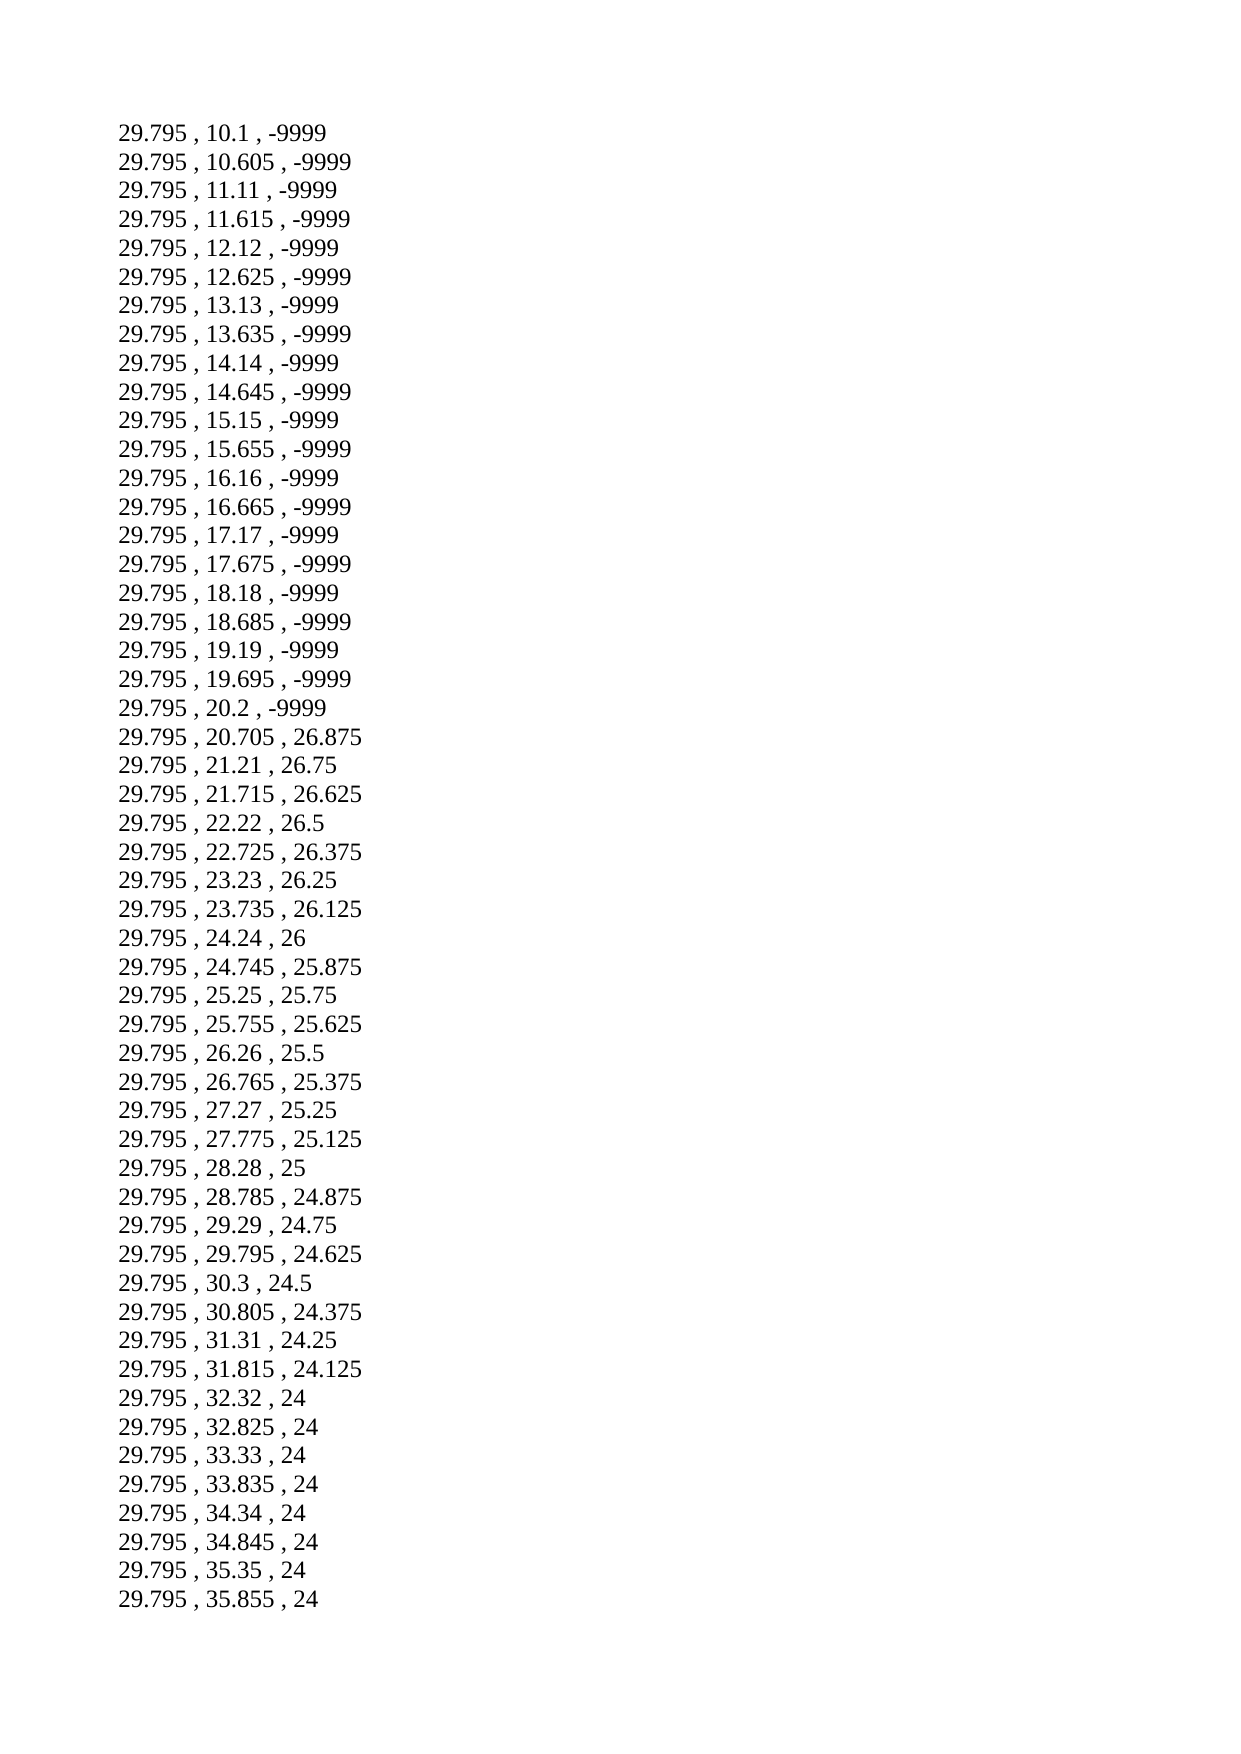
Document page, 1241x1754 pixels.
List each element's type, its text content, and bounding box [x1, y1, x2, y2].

text 29.795 , 15.15 , -9999 [118, 406, 1122, 434]
text 29.795 , 30.3 , 24.5 [118, 1268, 1122, 1297]
text 29.795 , 21.21 , 26.75 [118, 751, 1122, 779]
text 29.795 , 11.11 , -9999 [118, 176, 1122, 204]
text 29.795 , 25.25 , 25.75 [118, 981, 1122, 1009]
text 29.795 , 31.31 , 24.25 [118, 1326, 1122, 1354]
text 29.795 , 12.12 , -9999 [118, 233, 1122, 262]
text 29.795 , 26.765 , 25.375 [118, 1067, 1122, 1096]
text 29.795 , 21.715 , 26.625 [118, 779, 1122, 808]
text 29.795 , 29.29 , 24.75 [118, 1211, 1122, 1239]
text 29.795 , 27.775 , 25.125 [118, 1124, 1122, 1153]
text 29.795 , 19.695 , -9999 [118, 664, 1122, 693]
text 29.795 , 17.17 , -9999 [118, 521, 1122, 549]
text 29.795 , 26.26 , 25.5 [118, 1038, 1122, 1067]
text 29.795 , 31.815 , 24.125 [118, 1354, 1122, 1383]
text 29.795 , 11.615 , -9999 [118, 204, 1122, 233]
text 29.795 , 20.705 , 26.875 [118, 722, 1122, 751]
text 29.795 , 12.625 , -9999 [118, 262, 1122, 291]
text 29.795 , 33.33 , 24 [118, 1441, 1122, 1469]
text 29.795 , 20.2 , -9999 [118, 693, 1122, 722]
text 29.795 , 22.725 , 26.375 [118, 837, 1122, 866]
text 29.795 , 14.14 , -9999 [118, 348, 1122, 377]
text 29.795 , 17.675 , -9999 [118, 549, 1122, 578]
text 29.795 , 24.745 , 25.875 [118, 952, 1122, 981]
text 29.795 , 14.645 , -9999 [118, 377, 1122, 406]
text 29.795 , 32.825 , 24 [118, 1412, 1122, 1441]
text 29.795 , 16.665 , -9999 [118, 492, 1122, 521]
text 29.795 , 23.23 , 26.25 [118, 866, 1122, 894]
text 29.795 , 28.28 , 25 [118, 1153, 1122, 1182]
text 29.795 , 29.795 , 24.625 [118, 1239, 1122, 1268]
text 29.795 , 34.34 , 24 [118, 1498, 1122, 1527]
text 29.795 , 35.35 , 24 [118, 1556, 1122, 1584]
text 29.795 , 18.18 , -9999 [118, 578, 1122, 607]
text 29.795 , 15.655 , -9999 [118, 434, 1122, 463]
text 29.795 , 35.855 , 24 [118, 1584, 1122, 1613]
text 29.795 , 32.32 , 24 [118, 1383, 1122, 1412]
text 29.795 , 19.19 , -9999 [118, 636, 1122, 664]
text 29.795 , 34.845 , 24 [118, 1527, 1122, 1556]
text 29.795 , 23.735 , 26.125 [118, 894, 1122, 923]
text 29.795 , 13.635 , -9999 [118, 319, 1122, 348]
text 29.795 , 13.13 , -9999 [118, 291, 1122, 319]
text 29.795 , 10.605 , -9999 [118, 147, 1122, 176]
text 29.795 , 10.1 , -9999 [118, 118, 1122, 147]
text 29.795 , 22.22 , 26.5 [118, 808, 1122, 837]
text 29.795 , 25.755 , 25.625 [118, 1009, 1122, 1038]
text 29.795 , 30.805 , 24.375 [118, 1297, 1122, 1326]
text 29.795 , 24.24 , 26 [118, 923, 1122, 952]
text 29.795 , 18.685 , -9999 [118, 607, 1122, 636]
text 29.795 , 16.16 , -9999 [118, 463, 1122, 492]
text 29.795 , 27.27 , 25.25 [118, 1096, 1122, 1124]
text 29.795 , 28.785 , 24.875 [118, 1182, 1122, 1211]
text 29.795 , 33.835 , 24 [118, 1469, 1122, 1498]
